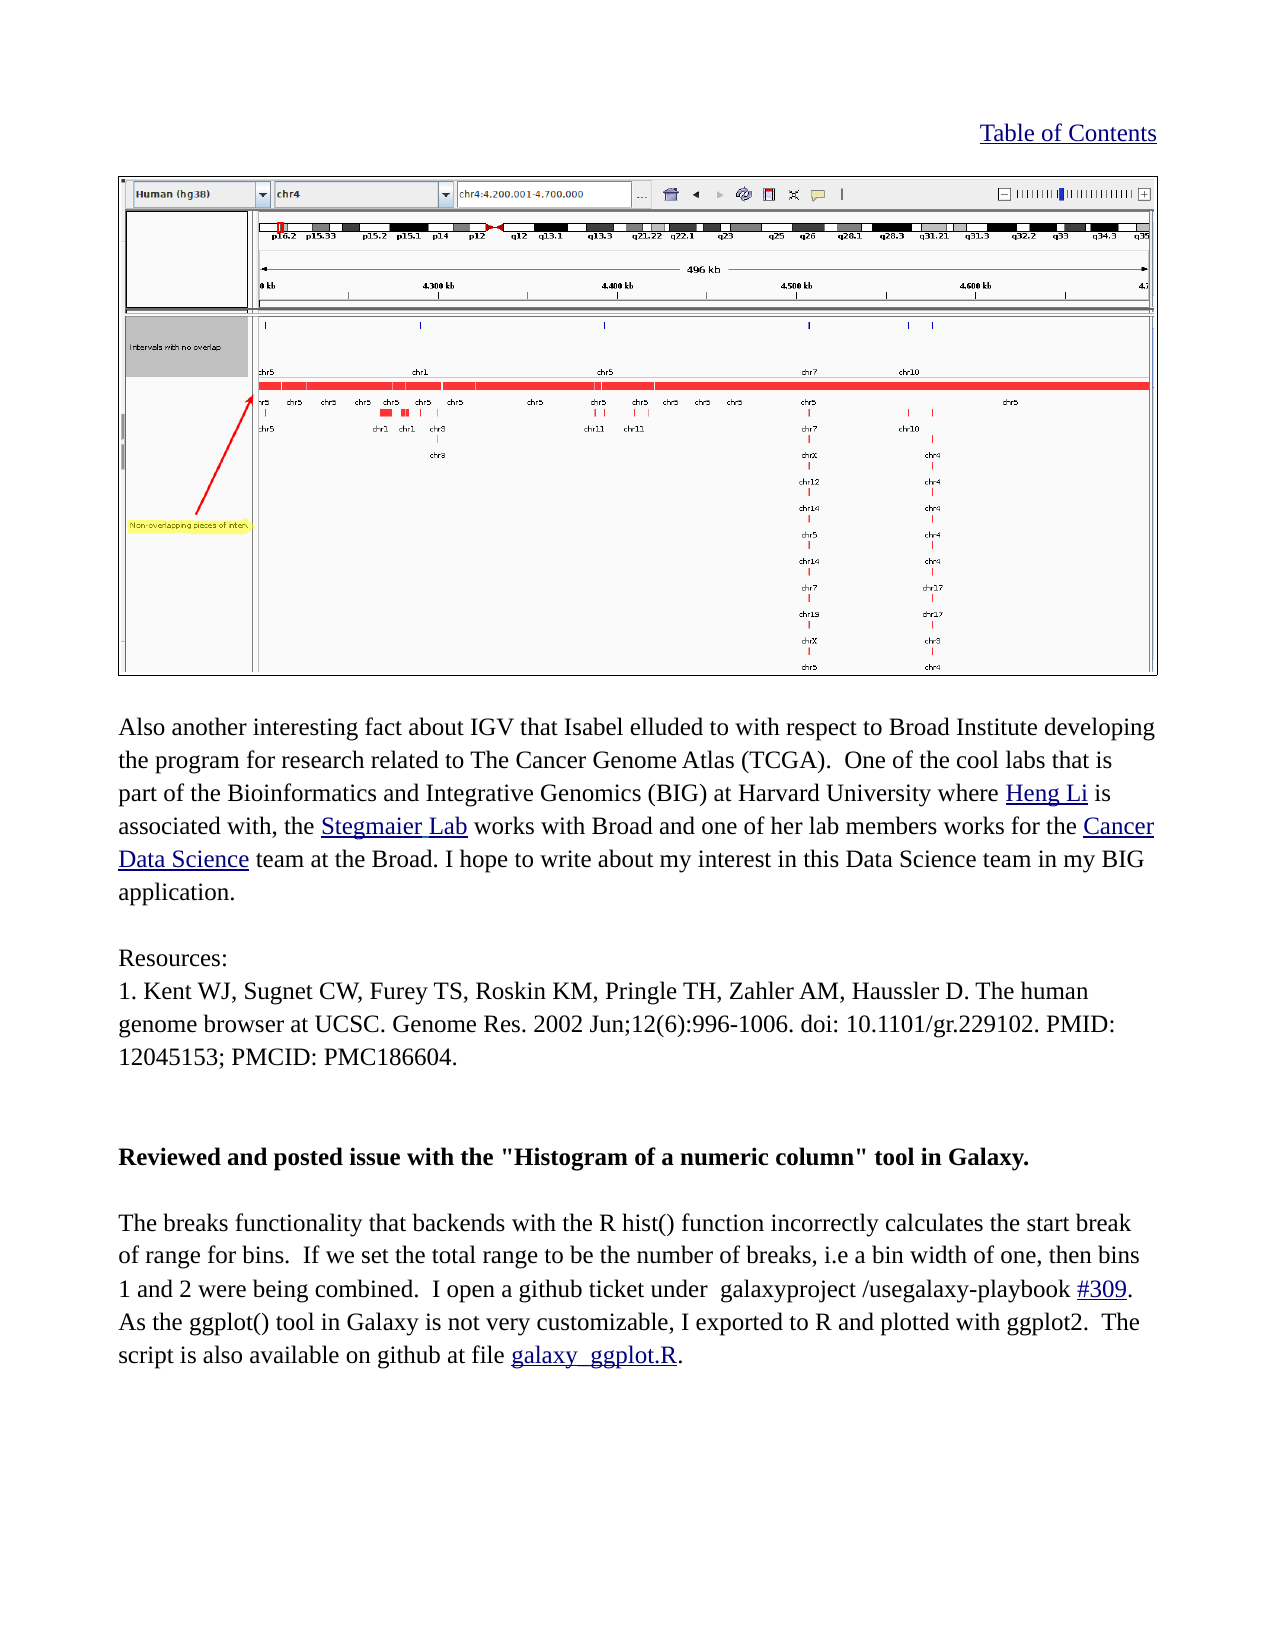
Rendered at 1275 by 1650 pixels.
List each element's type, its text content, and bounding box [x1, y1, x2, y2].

text Reviewed and posted issue with the "Histogram of a numeric column" tool in Galaxy. [118, 1142, 1157, 1170]
text 1. Kent WJ, Sugnet CW, Furey TS, Roskin KM, Pringle TH, Zahler AM, Haussler D. The human genome browser at UCSC. Genome Res. 2002 Jun;12(6):996-1006. doi: 10.1101/gr.229102. PMID: 12045153; PMCID: PMC186604. [118, 976, 1157, 1071]
picture [121, 179, 1154, 672]
text Resources: [118, 943, 1157, 972]
text Also another interesting fact about IGV that Isabel elluded to with respect to Broad Institute developing the program for research related to The Cancer Genome Atlas (TCGA). One of the cool labs that is part of the Bioinformatics and Integrative Genomics (BIG) at Harvard University where Heng Li is associated with, the Stegmaier Lab works with Broad and one of her lab members works for the Cancer Data Science team at the Broad. I hope to write about my interest in this Data Science team in my BIG application. [118, 712, 1157, 906]
text The breaks functionality that backends with the R hist() function incorrectly calculates the start break of range for bins. If we set the total range to be the number of breaks, i.e a bin width of one, then bins 1 and 2 were being combined. I open a github ticket under galaxyproject /usegalaxy-playbook #309. As the ggplot() tool in Galaxy is not very customizable, I exported to R and plotted with ggplot2. The script is also available on github at file galaxy_ggplot.R. [118, 1208, 1157, 1368]
